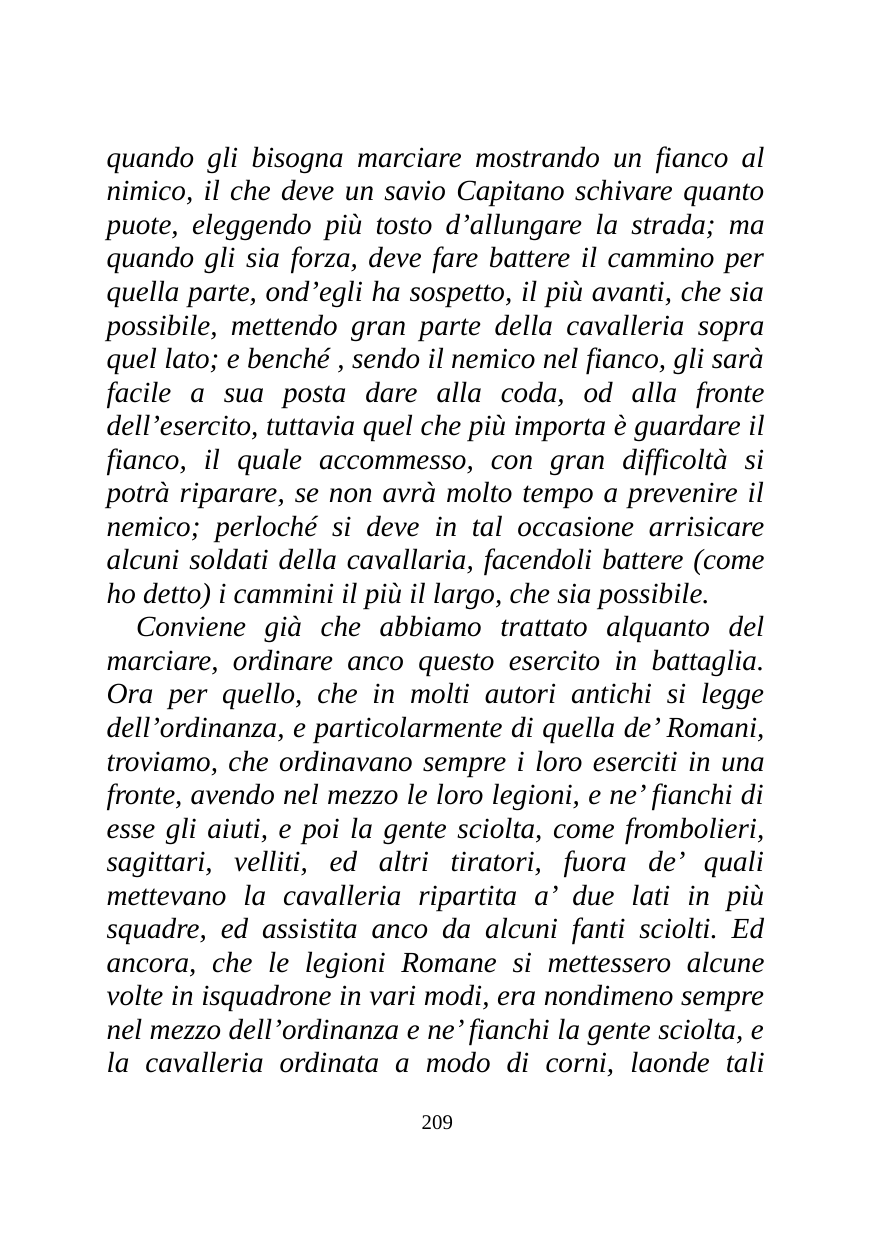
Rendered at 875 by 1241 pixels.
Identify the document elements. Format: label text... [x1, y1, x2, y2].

text Conviene già che abbiamo trattato alquanto del marciare, ordinare anco questo esercito in battaglia. Ora per quello, che in molti autori antichi si legge dell’ordinanza, e particolarmente di quella de’ Romani, troviamo, che ordinavano sempre i loro eserciti in una fronte, avendo nel mezzo le loro legioni, e ne’ fianchi di esse gli aiuti, e poi la gente sciolta, come frombolieri, sagittari, velliti, ed altri tiratori, fuora de’ quali mettevano la cavalleria ripartita a’ due lati in più squadre, ed assistita anco da alcuni fanti sciolti. Ed ancora, che le legioni Romane si mettessero alcune volte in isquadrone in vari modi, era nondimeno sempre nel mezzo dell’ordinanza e ne’ fianchi la gente sciolta, e la cavalleria ordinata a modo di corni, laonde tali [106, 609, 768, 1079]
text quando gli bisogna marciare mostrando un fianco al nimico, il che deve un savio Capitano schivare quanto puote, eleggendo più tosto d’allungare la strada; ma quando gli sia forza, deve fare battere il cammino per quella parte, ond’egli ha sospetto, il più avanti, che sia possibile, mettendo gran parte della cavalleria sopra quel lato; e benché , sendo il nemico nel fianco, gli sarà facile a sua posta dare alla coda, od alla fronte dell’esercito, tuttavia quel che più importa è guardare il fianco, il quale accommesso, con gran difficoltà si potrà riparare, se non avrà molto tempo a prevenire il nemico; perloché si deve in tal occasione arrisicare alcuni soldati della cavallaria, facendoli battere (come ho detto) i cammini il più il largo, che sia possibile. [106, 140, 768, 609]
